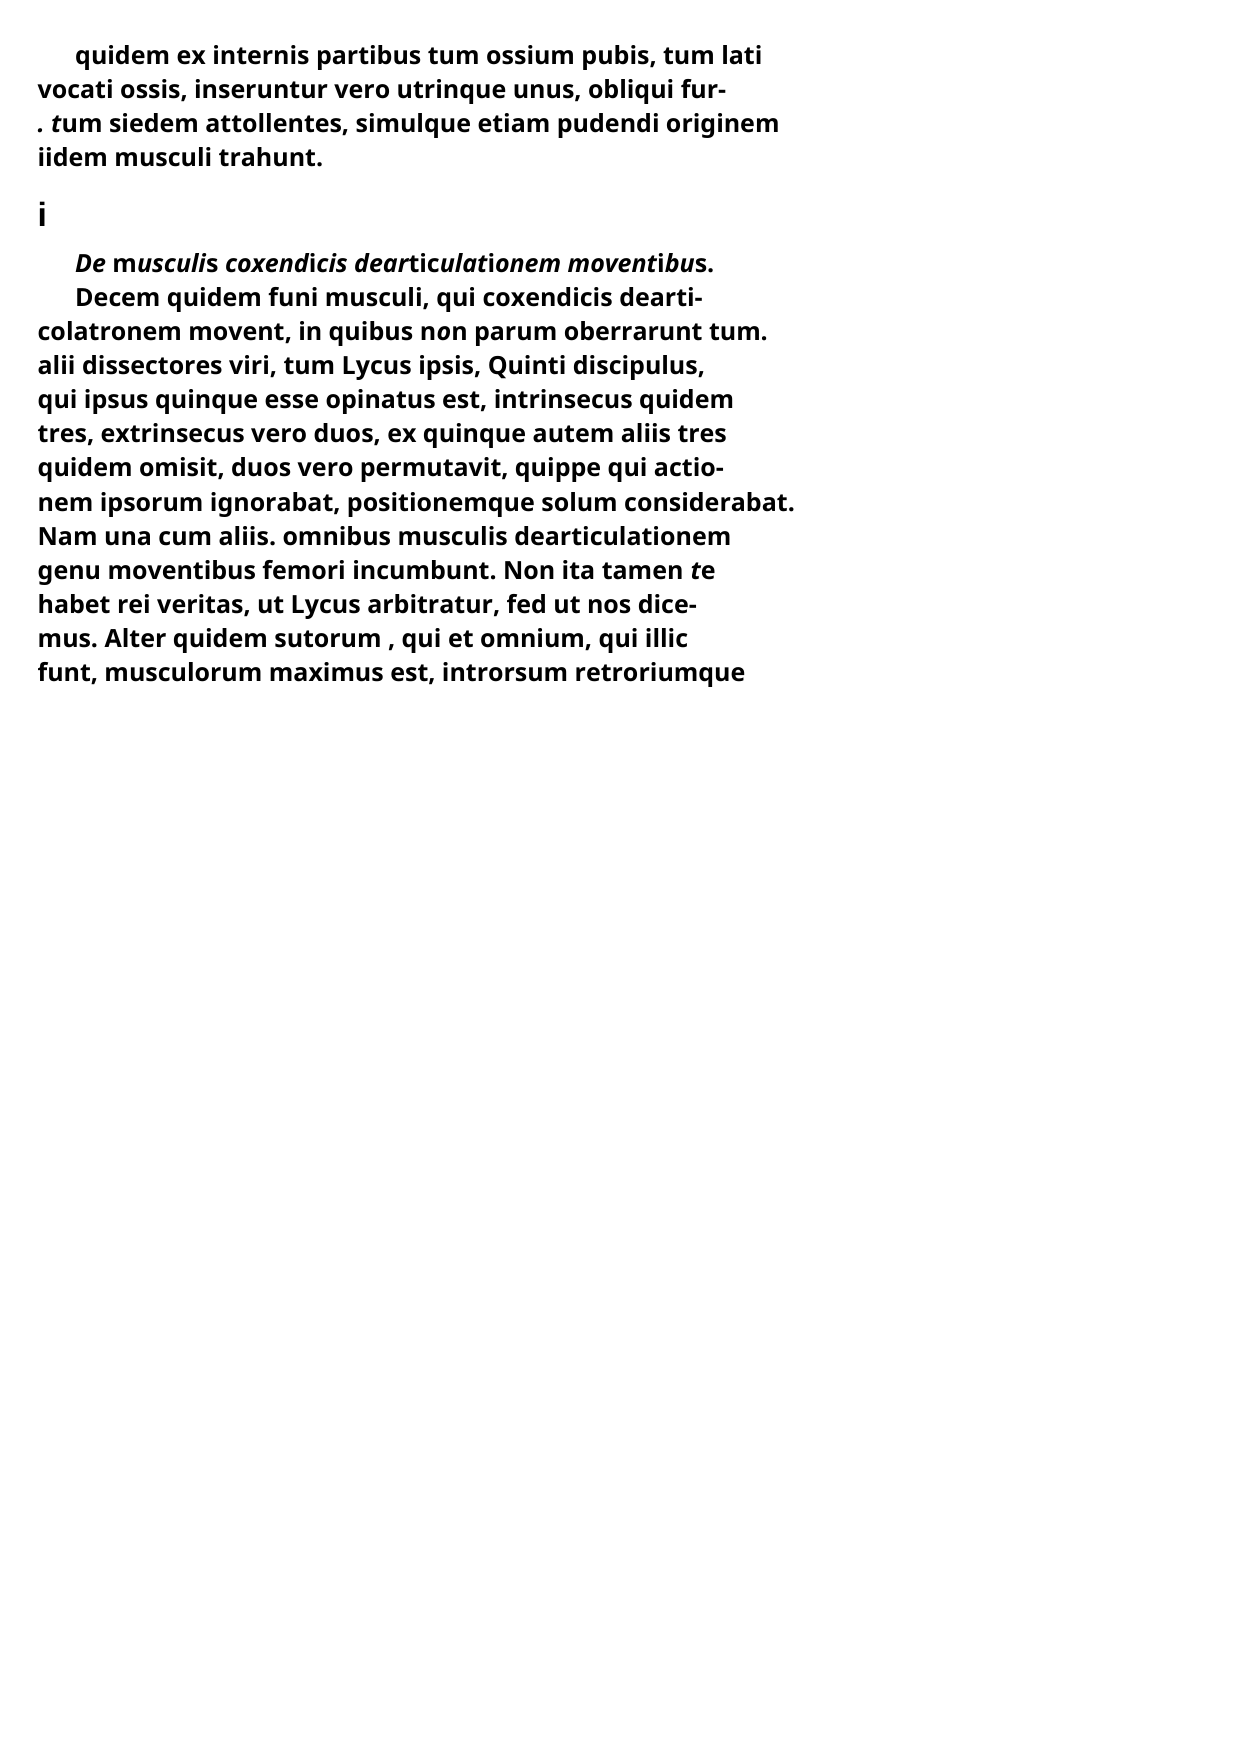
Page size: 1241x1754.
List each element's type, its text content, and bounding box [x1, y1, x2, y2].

text Decem quidem funi musculi, qui coxendicis dearti- colatronem movent, in quibus non parum oberrarunt tum. alii dissectores viri, tum Lycus ipsis, Quinti discipulus, qui ipsus quinque esse opinatus est, intrinsecus quidem tres, extrinsecus vero duos, ex quinque autem aliis tres quidem omisit, duos vero permutavit, quippe qui actio- nem ipsorum ignorabat, positionemque solum considerabat. Nam una cum aliis. omnibus musculis dearticulationem genu moventibus femori incumbunt. Non ita tamen te habet rei veritas, ut Lycus arbitratur, fed ut nos dice- mus. Alter quidem sutorum , qui et omnium, qui illic funt, musculorum maximus est, introrsum retroriumque [37, 280, 1203, 688]
subtitle i [37, 194, 1203, 233]
text quidem ex internis partibus tum ossium pubis, tum lati vocati ossis, inseruntur vero utrinque unus, obliqui fur- . tum siedem attollentes, simulque etiam pudendi originem iidem musculi trahunt. [37, 37, 1203, 174]
text De musculis coxendicis dearticulationem moventibus. [37, 246, 1203, 280]
